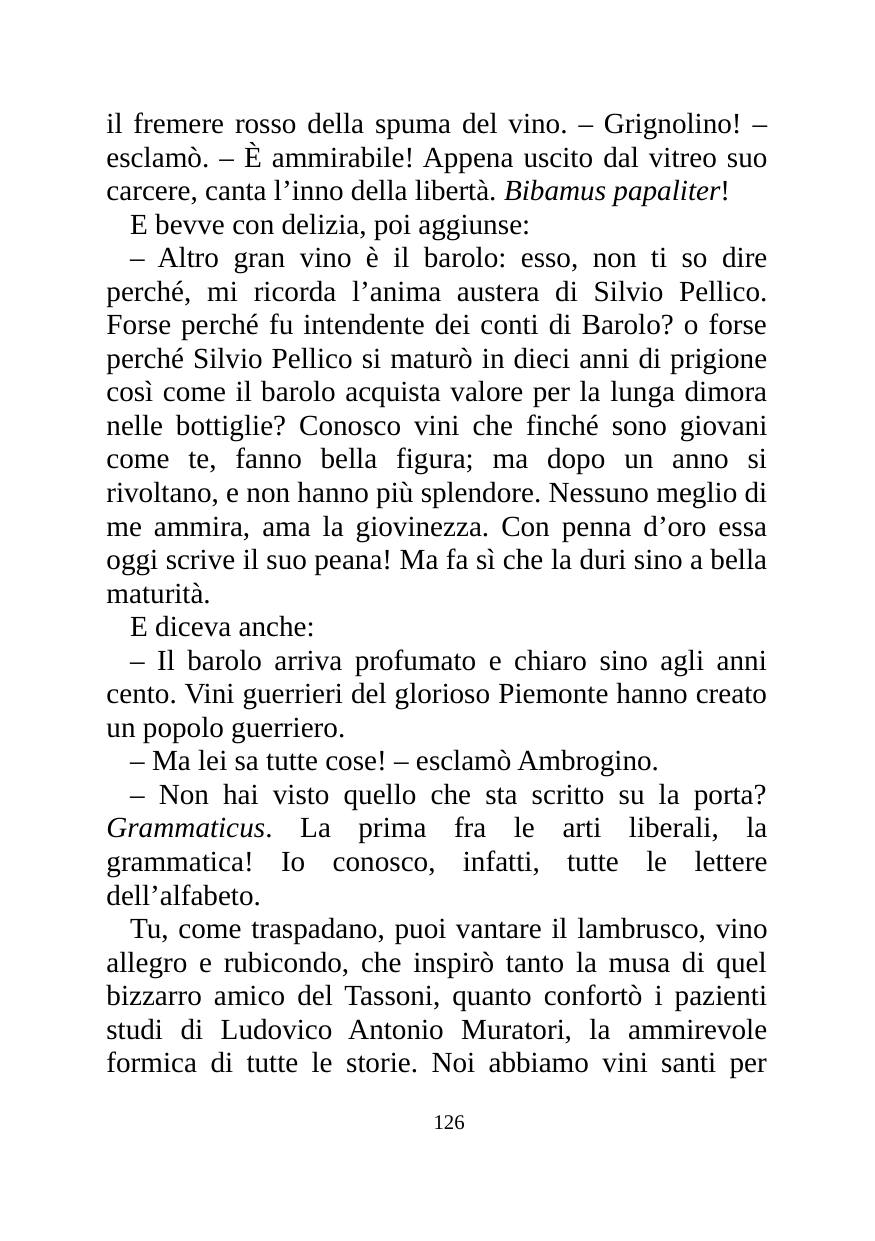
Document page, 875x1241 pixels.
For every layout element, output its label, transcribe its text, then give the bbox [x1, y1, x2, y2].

text E bevve con delizia, poi aggiunse: [106, 207, 768, 240]
text il fremere rosso della spuma del vino. – Grignolino! – esclamò. – È ammirabile! Appena uscito dal vitreo suo carcere, canta l’inno della libertà. Bibamus papaliter! [106, 106, 768, 207]
text – Non hai visto quello che sta scritto su la porta? Grammaticus. La prima fra le arti liberali, la grammatica! Io conosco, infatti, tutte le lettere dell’alfabeto. [106, 777, 768, 911]
text Tu, come traspadano, puoi vantare il lambrusco, vino allegro e rubicondo, che inspirò tanto la musa di quel bizzarro amico del Tassoni, quanto confortò i pazienti studi di Ludovico Antonio Muratori, la ammirevole formica di tutte le storie. Noi abbiamo vini santi per [106, 911, 768, 1079]
text – Ma lei sa tutte cose! – esclamò Ambrogino. [106, 743, 768, 777]
text – Altro gran vino è il barolo: esso, non ti so dire perché, mi ricorda l’anima austera di Silvio Pellico. Forse perché fu intendente dei conti di Barolo? o forse perché Silvio Pellico si maturò in dieci anni di prigione così come il barolo acquista valore per la lunga dimora nelle bottiglie? Conosco vini che finché sono giovani come te, fanno bella figura; ma dopo un anno si rivoltano, e non hanno più splendore. Nessuno meglio di me ammira, ama la giovinezza. Con penna d’oro essa oggi scrive il suo peana! Ma fa sì che la duri sino a bella maturità. [106, 240, 768, 609]
text – Il barolo arriva profumato e chiaro sino agli anni cento. Vini guerrieri del glorioso Piemonte hanno creato un popolo guerriero. [106, 643, 768, 743]
text E diceva anche: [106, 609, 768, 643]
